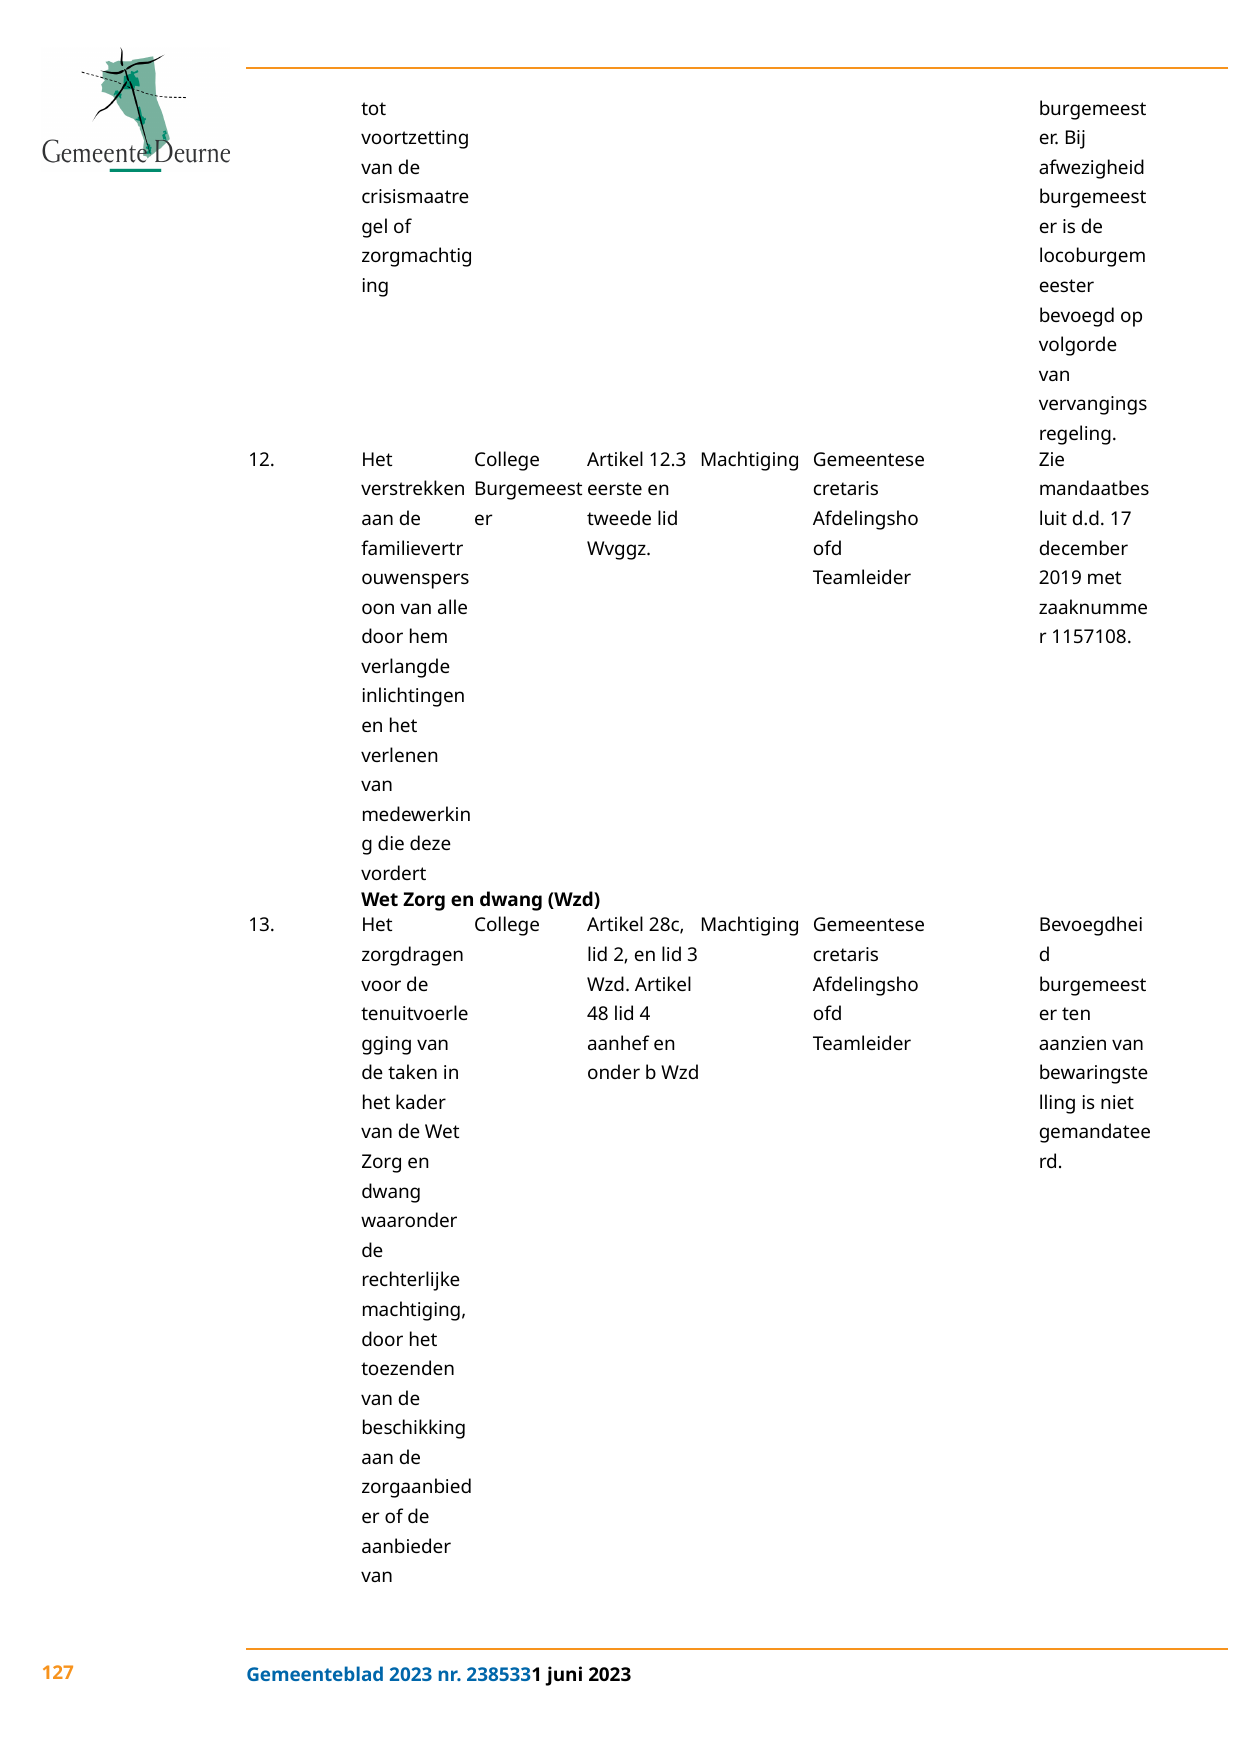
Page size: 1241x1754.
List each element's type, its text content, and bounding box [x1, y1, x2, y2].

table_cell 13. [248, 912, 361, 1588]
table_cell [926, 912, 1038, 1588]
table_cell 12. [248, 446, 361, 886]
table_cell Het verstrekken aan de familievertrouwenspersoon van alle door hem verlangde inlichtingen en het verlenen van medewerking die deze vordert [361, 446, 474, 886]
table_cell College Burgemeester [474, 446, 587, 886]
table_cell Gemeentesecretaris Afdelingshoofd Teamleider [813, 446, 926, 886]
table_cell Artikel 12.3 eerste en tweede lid Wvggz. [587, 446, 700, 886]
table_cell Wet Zorg en dwang (Wzd) [361, 886, 1152, 912]
table_cell Machtiging [700, 446, 813, 886]
table_cell Artikel 28c, lid 2, en lid 3 Wzd. Artikel 48 lid 4 aanhef en onder b Wzd [587, 912, 700, 1588]
picture [41, 47, 231, 172]
table_cell Zie mandaatbesluit d.d. 17 december 2019 met zaaknummer 1157108. [1039, 446, 1152, 886]
table_cell Het zorgdragen voor de tenuitvoerlegging van de taken in het kader van de Wet Zorg en dwang waaronder de rechterlijke machtiging, door het toezenden van de beschikking aan de zorgaanbieder of de aanbieder van [361, 912, 474, 1588]
table_cell [926, 95, 1038, 446]
table_cell burgemeester. Bij afwezigheid burgemeester is de locoburgemeester bevoegd op volgorde van vervangingsregeling. [1039, 95, 1152, 446]
table_cell tot voortzetting van de crisismaatregel of zorgmachtiging [361, 95, 474, 446]
table_cell [700, 95, 813, 446]
table_cell Gemeentesecretaris Afdelingshoofd Teamleider [813, 912, 926, 1588]
table_cell Machtiging [700, 912, 813, 1588]
table_cell College [474, 912, 587, 1588]
table_cell [813, 95, 926, 446]
table_cell [248, 95, 361, 446]
table_cell [474, 95, 587, 446]
table_cell [248, 886, 361, 912]
table_cell Bevoegdheid burgemeester ten aanzien van bewaringstelling is niet gemandateerd. [1039, 912, 1152, 1588]
table_cell [587, 95, 700, 446]
table_cell [926, 446, 1038, 886]
